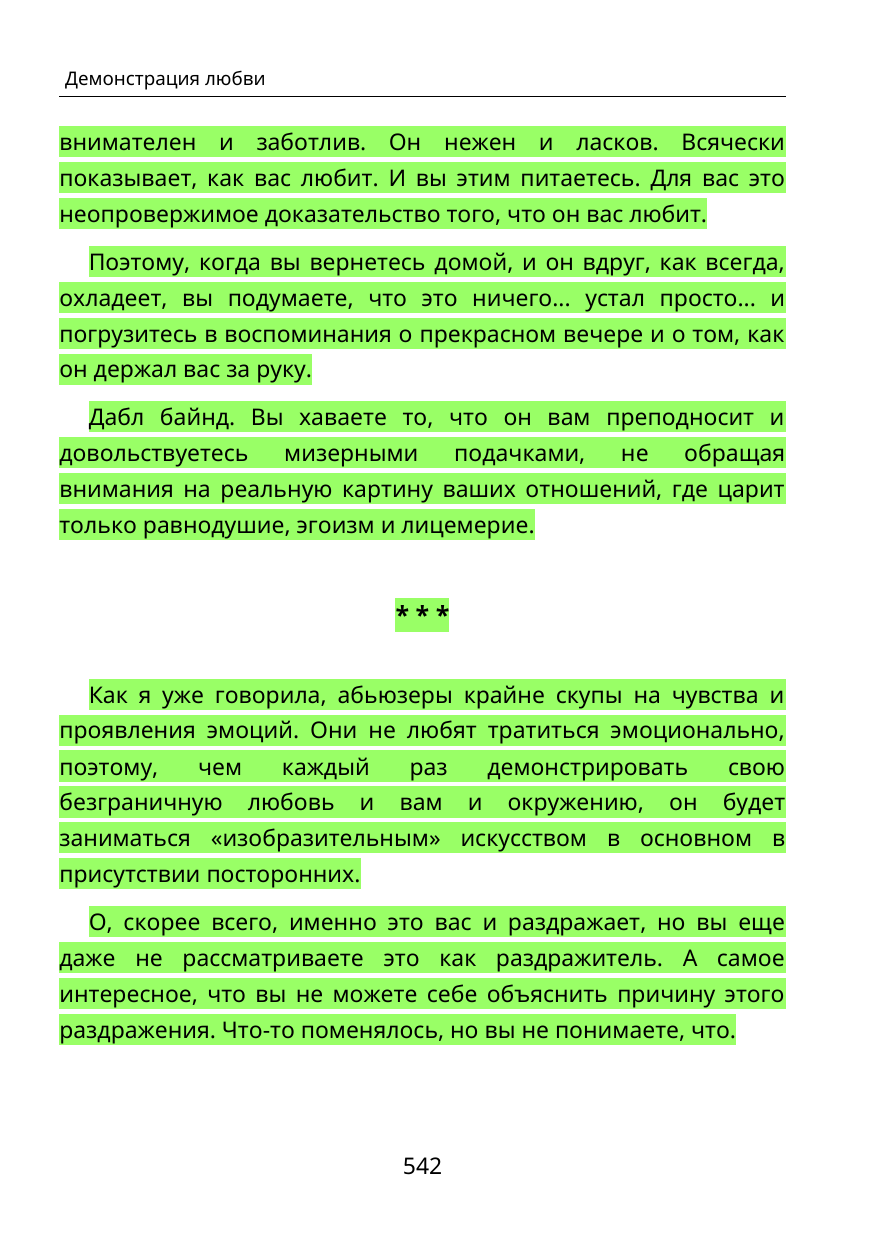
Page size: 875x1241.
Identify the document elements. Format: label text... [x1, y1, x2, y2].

text Поэтому, когда вы вернетесь домой, и он вдруг, как всегда, охладеет, вы подумаете, что это ничего... устал просто... и погрузитесь в воспоминания о прекрасном вечере и о том, как он держал вас за руку. [59, 246, 786, 385]
text Как я уже говорила, абьюзеры крайне скупы на чувства и проявления эмоций. Они не любят тратиться эмоционально, поэтому, чем каждый раз демонстрировать свою безграничную любовь и вам и окружению, он будет заниматься «изобразительным» искусством в основном в присутствии посторонних. [59, 678, 786, 889]
text внимателен и заботлив. Он нежен и ласков. Всячески показывает, как вас любит. И вы этим питаетесь. Для вас это неопровержимое доказательство того, что он вас любит. [59, 126, 786, 229]
text Дабл байнд. Вы хаваете то, что он вам преподносит и довольствуетесь мизерными подачками, не обращая внимания на реальную картину ваших отношений, где царит только равнодушие, эгоизм и лицемерие. [59, 401, 786, 540]
text О, скорее всего, именно это вас и раздражает, но вы еще даже не рассматриваете это как раздражитель. А самое интересное, что вы не можете себе объяснить причину этого раздражения. Что-то поменялось, но вы не понимаете, что. [59, 906, 786, 1045]
subtitle * * * [59, 598, 786, 632]
